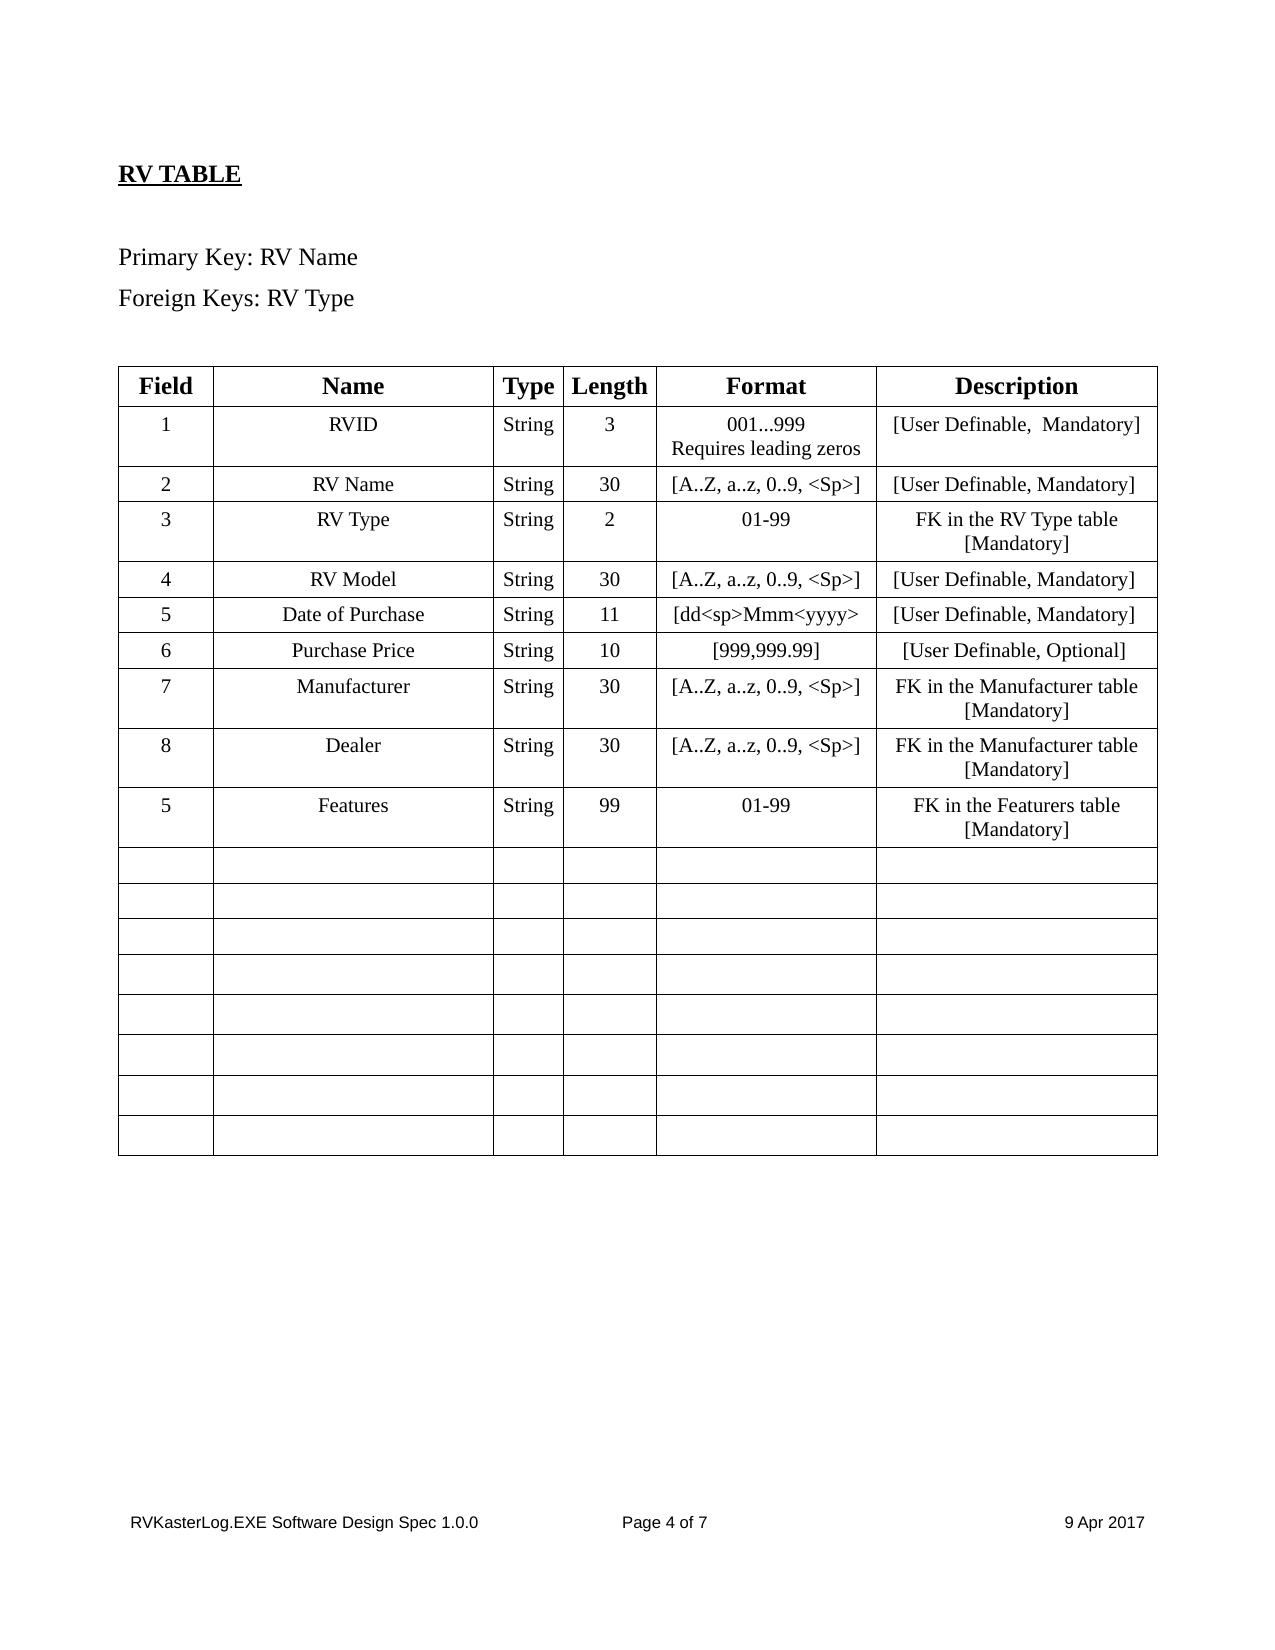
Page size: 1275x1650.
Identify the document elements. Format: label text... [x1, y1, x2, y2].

table_cell [877, 848, 1157, 882]
table_cell [657, 1116, 876, 1155]
table_cell [119, 884, 213, 918]
table_cell FK in the Featurers table [Mandatory] [877, 788, 1157, 847]
table_cell Date of Purchase [214, 598, 493, 632]
table_cell String [494, 407, 563, 466]
table_cell [494, 884, 563, 918]
table_cell Manufacturer [214, 669, 493, 727]
table_cell String [494, 669, 563, 727]
table_cell [877, 1116, 1157, 1155]
text Foreign Keys: RV Type [118, 283, 1157, 312]
table_cell String [494, 502, 563, 561]
table_header Description [877, 367, 1157, 406]
table_cell [User Definable, Mandatory] [877, 407, 1157, 466]
table_cell [User Definable, Optional] [877, 633, 1157, 668]
table_cell [564, 995, 656, 1034]
table_cell [494, 848, 563, 882]
text Primary Key: RV Name [118, 242, 1157, 271]
table_cell 30 [564, 562, 656, 597]
table_cell [564, 884, 656, 918]
table_cell 30 [564, 669, 656, 727]
table_cell [214, 1076, 493, 1115]
table_cell [657, 884, 876, 918]
table_cell Dealer [214, 729, 493, 787]
table_cell [564, 848, 656, 882]
table_cell RV Type [214, 502, 493, 561]
table_cell 3 [564, 407, 656, 466]
table_cell 2 [119, 467, 213, 501]
table_cell Features [214, 788, 493, 847]
table_cell [657, 995, 876, 1034]
table_cell [214, 1035, 493, 1075]
table_header Name [214, 367, 493, 406]
table_cell [494, 1035, 563, 1075]
table_cell [564, 955, 656, 994]
table_cell 99 [564, 788, 656, 847]
table_cell 7 [119, 669, 213, 727]
table_cell [dd<sp>Mmm<yyyy> [657, 598, 876, 632]
table_cell 2 [564, 502, 656, 561]
table_cell [119, 1116, 213, 1155]
table_cell RVID [214, 407, 493, 466]
text RV TABLE [118, 159, 1157, 188]
table_cell [119, 848, 213, 882]
table_cell [User Definable, Mandatory] [877, 562, 1157, 597]
table_cell 10 [564, 633, 656, 668]
table_cell String [494, 562, 563, 597]
table_cell [214, 848, 493, 882]
table_cell [657, 1076, 876, 1115]
table_cell [119, 1076, 213, 1115]
table_cell String [494, 467, 563, 501]
table_cell [119, 919, 213, 954]
table_cell [User Definable, Mandatory] [877, 598, 1157, 632]
table_cell FK in the Manufacturer table [Mandatory] [877, 729, 1157, 787]
table_cell [657, 919, 876, 954]
table_cell [A..Z, a..z, 0..9, <Sp>] [657, 729, 876, 787]
table_header Field [119, 367, 213, 406]
table_header Length [564, 367, 656, 406]
table_cell [877, 884, 1157, 918]
table_cell String [494, 788, 563, 847]
table_cell String [494, 633, 563, 668]
table_cell RV Name [214, 467, 493, 501]
table_cell Purchase Price [214, 633, 493, 668]
table_cell FK in the Manufacturer table [Mandatory] [877, 669, 1157, 727]
table_cell 5 [119, 598, 213, 632]
table_cell 11 [564, 598, 656, 632]
table_cell [A..Z, a..z, 0..9, <Sp>] [657, 669, 876, 727]
table_cell 1 [119, 407, 213, 466]
table_cell [564, 919, 656, 954]
table_cell [657, 955, 876, 994]
table_cell 001...999 Requires leading zeros [657, 407, 876, 466]
table_cell [214, 995, 493, 1034]
table_cell [User Definable, Mandatory] [877, 467, 1157, 501]
table_cell 01-99 [657, 502, 876, 561]
table_cell [657, 848, 876, 882]
table_cell String [494, 729, 563, 787]
table_cell [877, 1076, 1157, 1115]
table_cell [877, 995, 1157, 1034]
table_cell [119, 995, 213, 1034]
table_cell RV Model [214, 562, 493, 597]
table_cell [494, 995, 563, 1034]
table_cell [A..Z, a..z, 0..9, <Sp>] [657, 467, 876, 501]
table_cell [214, 1116, 493, 1155]
table_cell 6 [119, 633, 213, 668]
table_cell String [494, 598, 563, 632]
table_cell [119, 1035, 213, 1075]
table_cell [494, 955, 563, 994]
table_cell 01-99 [657, 788, 876, 847]
table_cell [564, 1116, 656, 1155]
table_cell [214, 919, 493, 954]
table_cell [214, 884, 493, 918]
table_header Type [494, 367, 563, 406]
table_cell 30 [564, 467, 656, 501]
table_cell [999,999.99] [657, 633, 876, 668]
table_cell FK in the RV Type table [Mandatory] [877, 502, 1157, 561]
table_cell [494, 919, 563, 954]
table_cell [657, 1035, 876, 1075]
table_cell [A..Z, a..z, 0..9, <Sp>] [657, 562, 876, 597]
table_cell [564, 1035, 656, 1075]
table_cell 30 [564, 729, 656, 787]
table_cell 4 [119, 562, 213, 597]
table_cell [877, 955, 1157, 994]
table_cell 3 [119, 502, 213, 561]
table_cell [564, 1076, 656, 1115]
table_cell 8 [119, 729, 213, 787]
table_cell [119, 955, 213, 994]
table_cell [494, 1076, 563, 1115]
table_cell 5 [119, 788, 213, 847]
table_cell [877, 919, 1157, 954]
table_cell [214, 955, 493, 994]
table_cell [494, 1116, 563, 1155]
table_header Format [657, 367, 876, 406]
table_cell [877, 1035, 1157, 1075]
